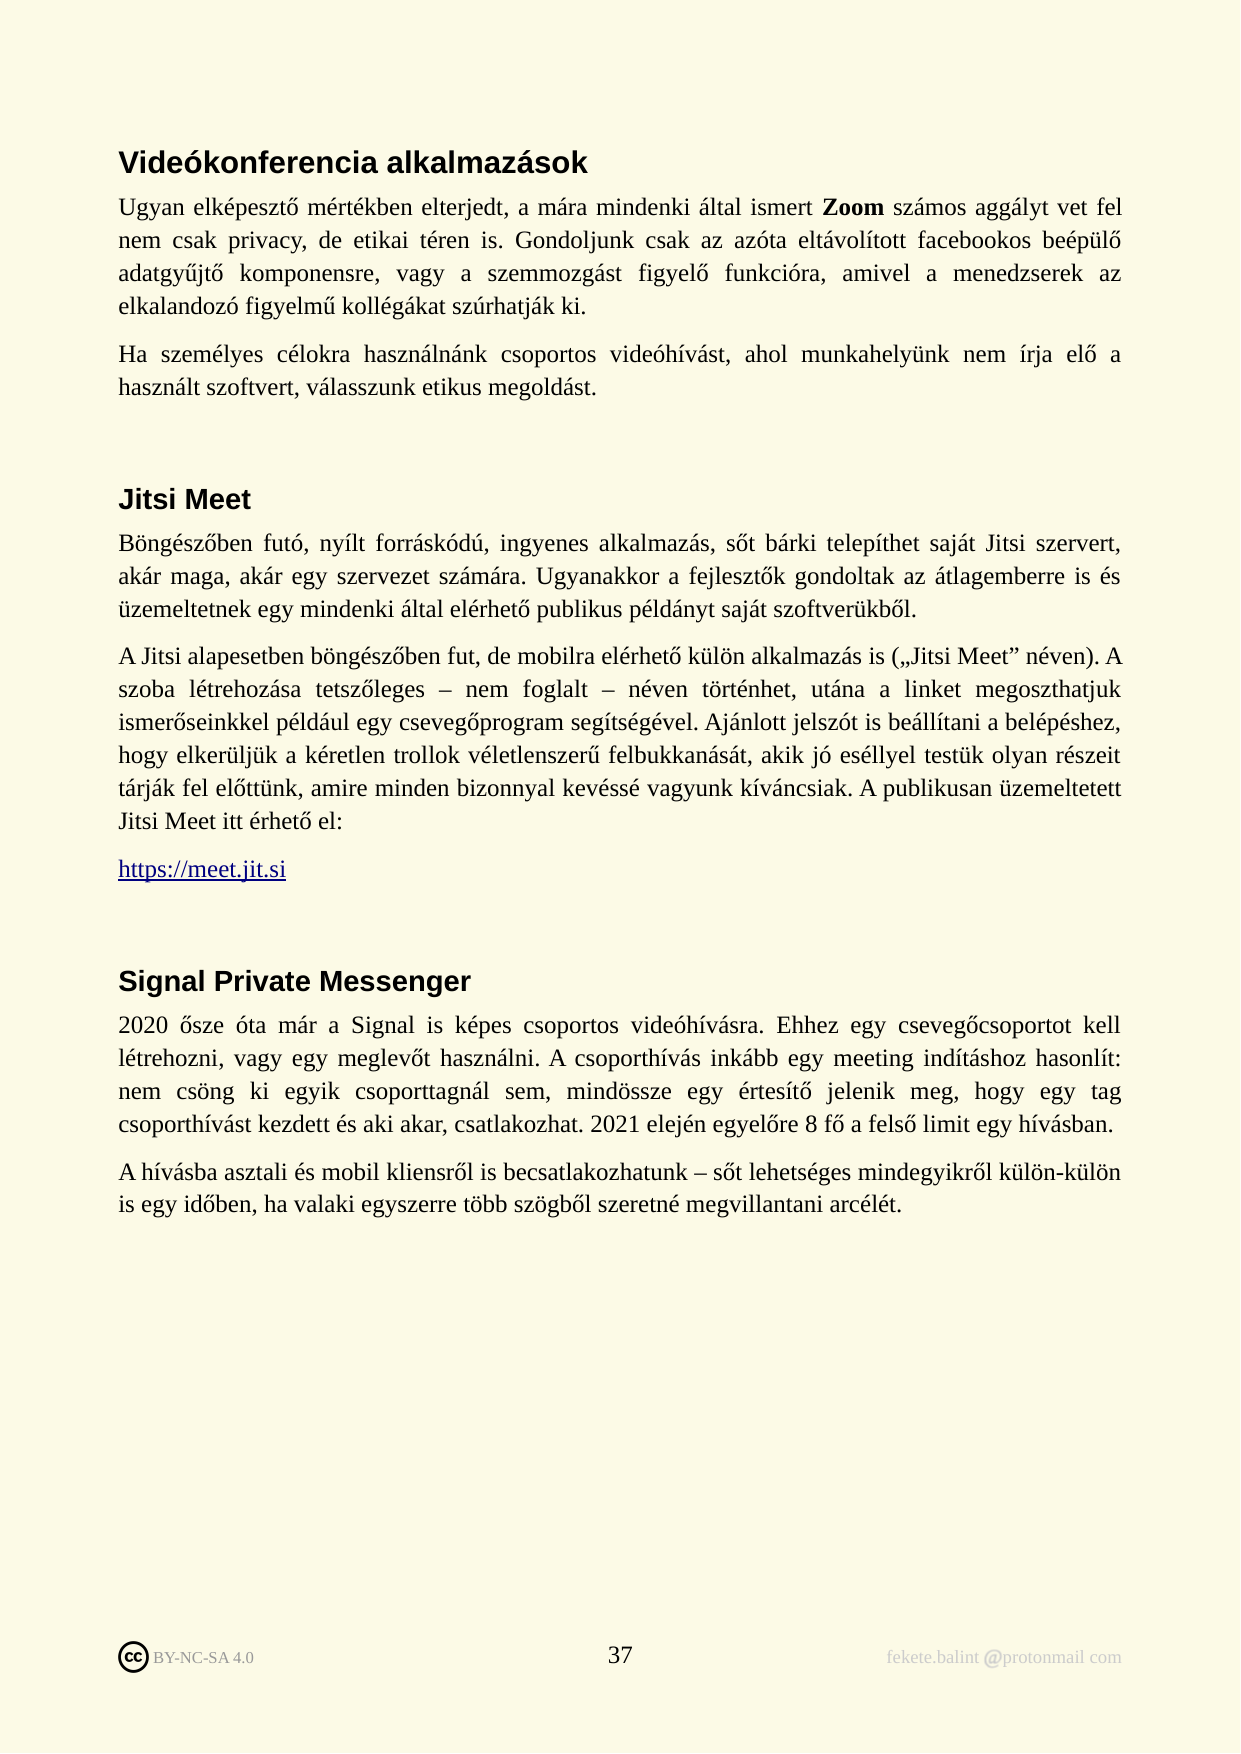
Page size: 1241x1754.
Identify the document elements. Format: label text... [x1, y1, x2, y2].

subtitle Jitsi Meet [118, 482, 1122, 515]
text A Jitsi alapesetben böngészőben fut, de mobilra elérhető külön alkalmazás is („Jitsi Meet” néven). A szoba létrehozása tetszőleges – nem foglalt – néven történhet, utána a linket megoszthatjuk ismerőseinkkel például egy csevegőprogram segítségével. Ajánlott jelszót is beállítani a belépéshez, hogy elkerüljük a kéretlen trollok véletlenszerű felbukkanását, akik jó eséllyel testük olyan részeit tárják fel előttünk, amire minden bizonnyal kevéssé vagyunk kíváncsiak. A publikusan üzemeltetett Jitsi Meet itt érhető el: [118, 641, 1122, 835]
text Ugyan elképesztő mértékben elterjedt, a mára mindenki által ismert Zoom számos aggályt vet fel nem csak privacy, de etikai téren is. Gondoljunk csak az azóta eltávolított facebookos beépülő adatgyűjtő komponensre, vagy a szemmozgást figyelő funkcióra, amivel a menedzserek az elkalandozó figyelmű kollégákat szúrhatják ki. [118, 192, 1122, 320]
text https://meet.jit.si [118, 854, 1122, 883]
text Böngészőben futó, nyílt forráskódú, ingyenes alkalmazás, sőt bárki telepíthet saját Jitsi szervert, akár maga, akár egy szervezet számára. Ugyanakkor a fejlesztők gondoltak az átlagemberre is és üzemeltetnek egy mindenki által elérhető publikus példányt saját szoftverükből. [118, 528, 1122, 622]
picture [118, 1641, 149, 1673]
text Ha személyes célokra használnánk csoportos videóhívást, ahol munkahelyünk nem írja elő a használt szoftvert, válasszunk etikus megoldást. [118, 339, 1122, 401]
subtitle Videókonferencia alkalmazások [118, 144, 1122, 180]
subtitle Signal Private Messenger [118, 964, 1122, 997]
text A hívásba asztali és mobil kliensről is becsatlakozhatunk – sőt lehetséges mindegyikről külön-külön is egy időben, ha valaki egyszerre több szögből szeretné megvillantani arcélét. [118, 1157, 1122, 1218]
picture [982, 1648, 1003, 1669]
text 2020 ősze óta már a Signal is képes csoportos videóhívásra. Ehhez egy csevegőcsoportot kell létrehozni, vagy egy meglevőt használni. A csoporthívás inkább egy meeting indításhoz hasonlít: nem csöng ki egyik csoporttagnál sem, mindössze egy értesítő jelenik meg, hogy egy tag csoporthívást kezdett és aki akar, csatlakozhat. 2021 elején egyelőre 8 fő a felső limit egy hívásban. [118, 1010, 1122, 1138]
